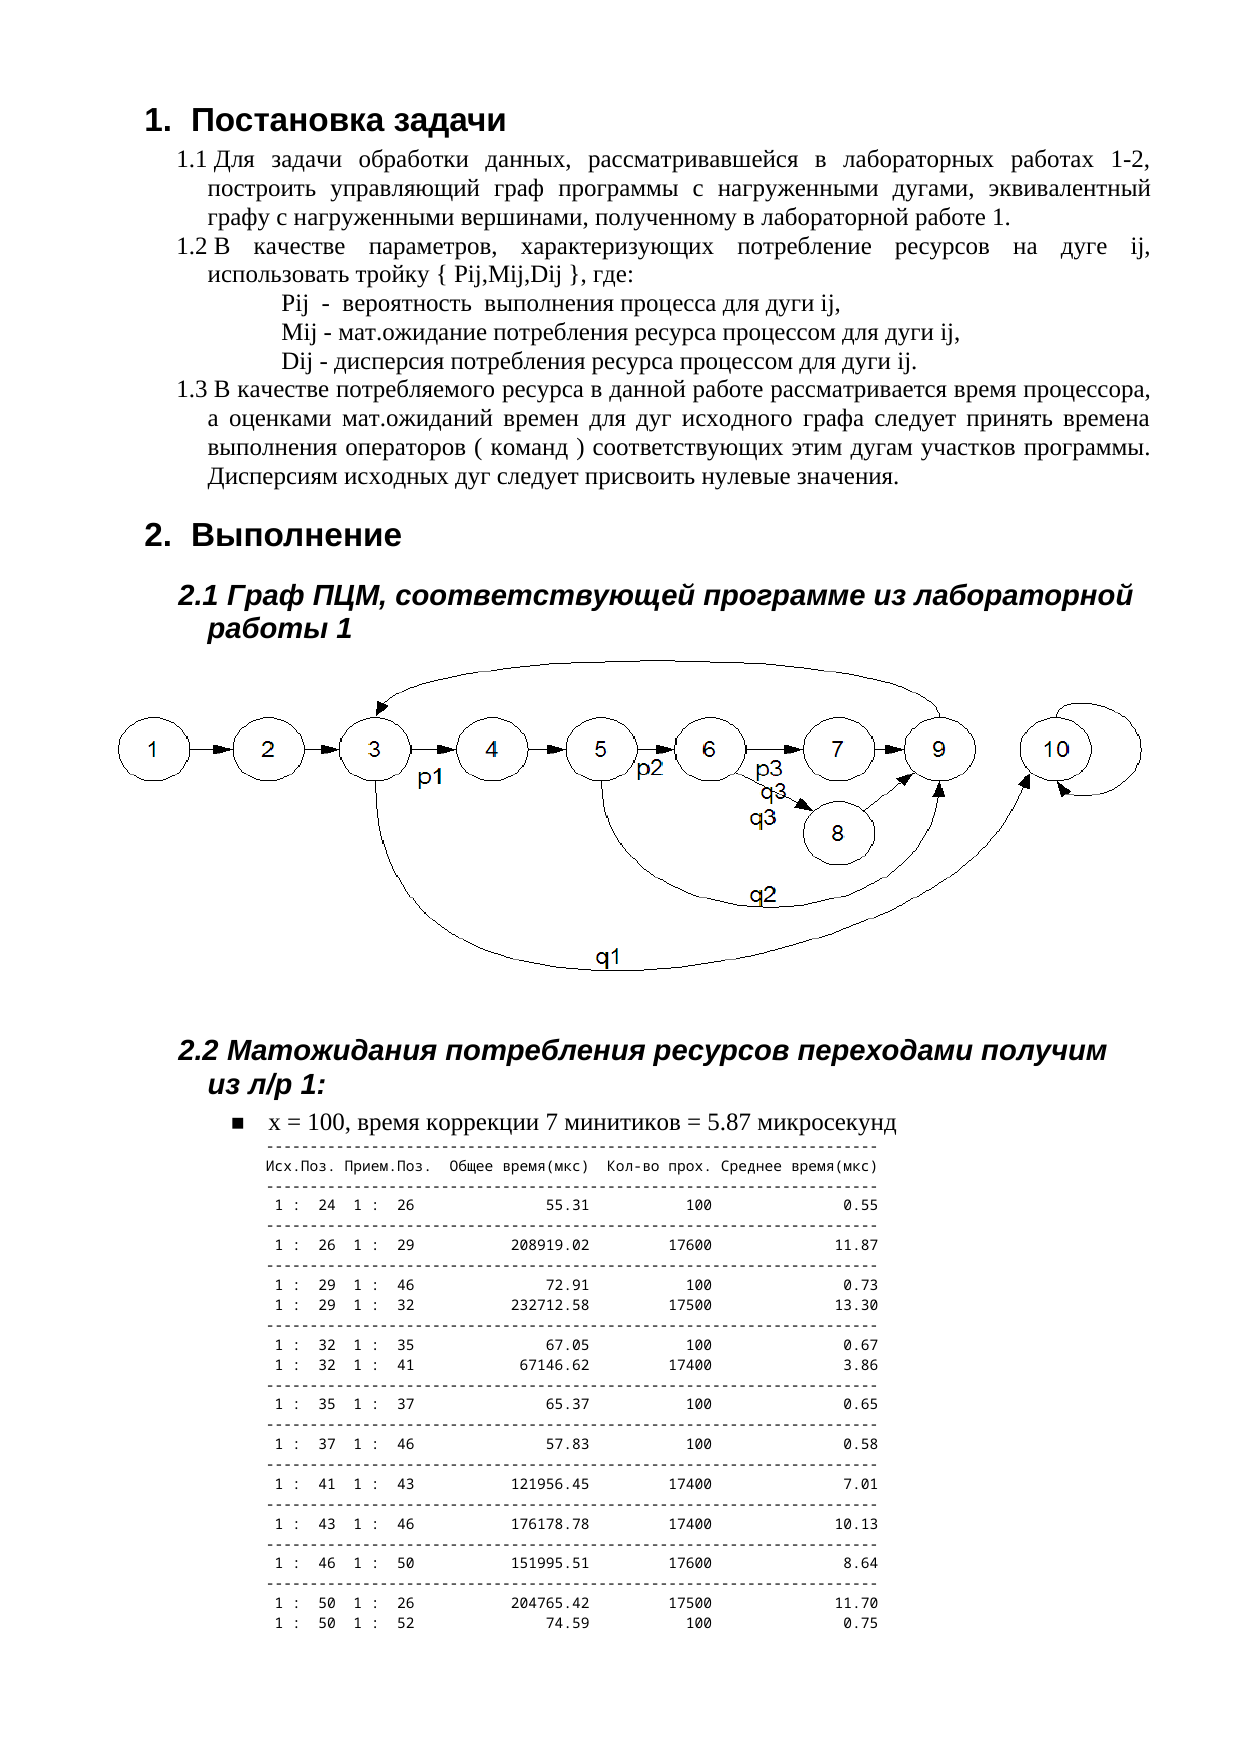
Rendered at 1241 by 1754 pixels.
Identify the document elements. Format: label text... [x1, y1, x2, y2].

list Mij - мат.ожидание потребления ресурса процессом для дуги ij, [244, 317, 1152, 346]
text 1 : 29 1 : 46 72.91 100 0.73 [266, 1275, 1152, 1295]
text 1 : 50 1 : 52 74.59 100 0.75 [266, 1613, 1152, 1633]
subtitle Постановка задачи [144, 100, 1152, 138]
text ---------------------------------------------------------------------- [266, 1573, 1152, 1593]
text ---------------------------------------------------------------------- [266, 1374, 1152, 1394]
picture [118, 651, 1152, 980]
list x = 100, время коррекции 7 минитиков = 5.87 микросекунд [231, 1107, 1152, 1136]
subtitle Матожидания потребления ресурсов переходами получим из л/р 1: [170, 1033, 1152, 1101]
text ---------------------------------------------------------------------- [266, 1494, 1152, 1513]
text 1 : 35 1 : 37 65.37 100 0.65 [266, 1394, 1152, 1414]
text ---------------------------------------------------------------------- [266, 1414, 1152, 1434]
text 1 : 32 1 : 41 67146.62 17400 3.86 [266, 1354, 1152, 1374]
text 1 : 29 1 : 32 232712.58 17500 13.30 [266, 1295, 1152, 1314]
text ---------------------------------------------------------------------- [266, 1175, 1152, 1195]
text Исх.Поз. Прием.Поз. Общее время(мкс) Кол-во прох. Среднее время(мкс) [266, 1155, 1152, 1175]
list Dij - дисперсия потребления ресурса процессом для дуги ij. [244, 346, 1152, 374]
list В качестве потребляемого ресурса в данной работе рассматривается время процессора, а оценками мат.ожиданий времен для дуг исходного графа следует принять времена выполнения операторов ( команд ) соответствующих этим дугам участков программы. Дисперсиям исходных дуг следует присвоить нулевые значения. [170, 374, 1152, 489]
text ---------------------------------------------------------------------- [266, 1314, 1152, 1334]
text 1 : 41 1 : 43 121956.45 17400 7.01 [266, 1474, 1152, 1494]
text 1 : 37 1 : 46 57.83 100 0.58 [266, 1434, 1152, 1454]
text ---------------------------------------------------------------------- [266, 1255, 1152, 1275]
text ---------------------------------------------------------------------- [266, 1533, 1152, 1553]
text 1 : 50 1 : 26 204765.42 17500 11.70 [266, 1593, 1152, 1613]
subtitle Граф ПЦМ, соответствующей программе из лабораторной работы 1 [170, 578, 1152, 645]
text 1 : 24 1 : 26 55.31 100 0.55 [266, 1195, 1152, 1215]
list Для задачи обработки данных, рассматривавшейся в лабораторных работах 1-2, построить управляющий граф программы с нагруженными дугами, эквивалентный графу с нагруженными вершинами, полученному в лабораторной работе 1. [170, 144, 1152, 231]
text ---------------------------------------------------------------------- [266, 1215, 1152, 1235]
text ---------------------------------------------------------------------- [266, 1136, 1152, 1155]
text 1 : 32 1 : 35 67.05 100 0.67 [266, 1334, 1152, 1354]
list В качестве параметров, характеризующих потребление ресурсов на дуге ij, использовать тройку { Pij,Mij,Dij }, где: [170, 231, 1152, 288]
subtitle Выполнение [144, 514, 1152, 553]
text 1 : 43 1 : 46 176178.78 17400 10.13 [266, 1513, 1152, 1533]
text 1 : 26 1 : 29 208919.02 17600 11.87 [266, 1235, 1152, 1255]
list Pij - вероятность выполнения процесса для дуги ij, [244, 288, 1152, 317]
text ---------------------------------------------------------------------- [266, 1454, 1152, 1474]
text 1 : 46 1 : 50 151995.51 17600 8.64 [266, 1553, 1152, 1573]
